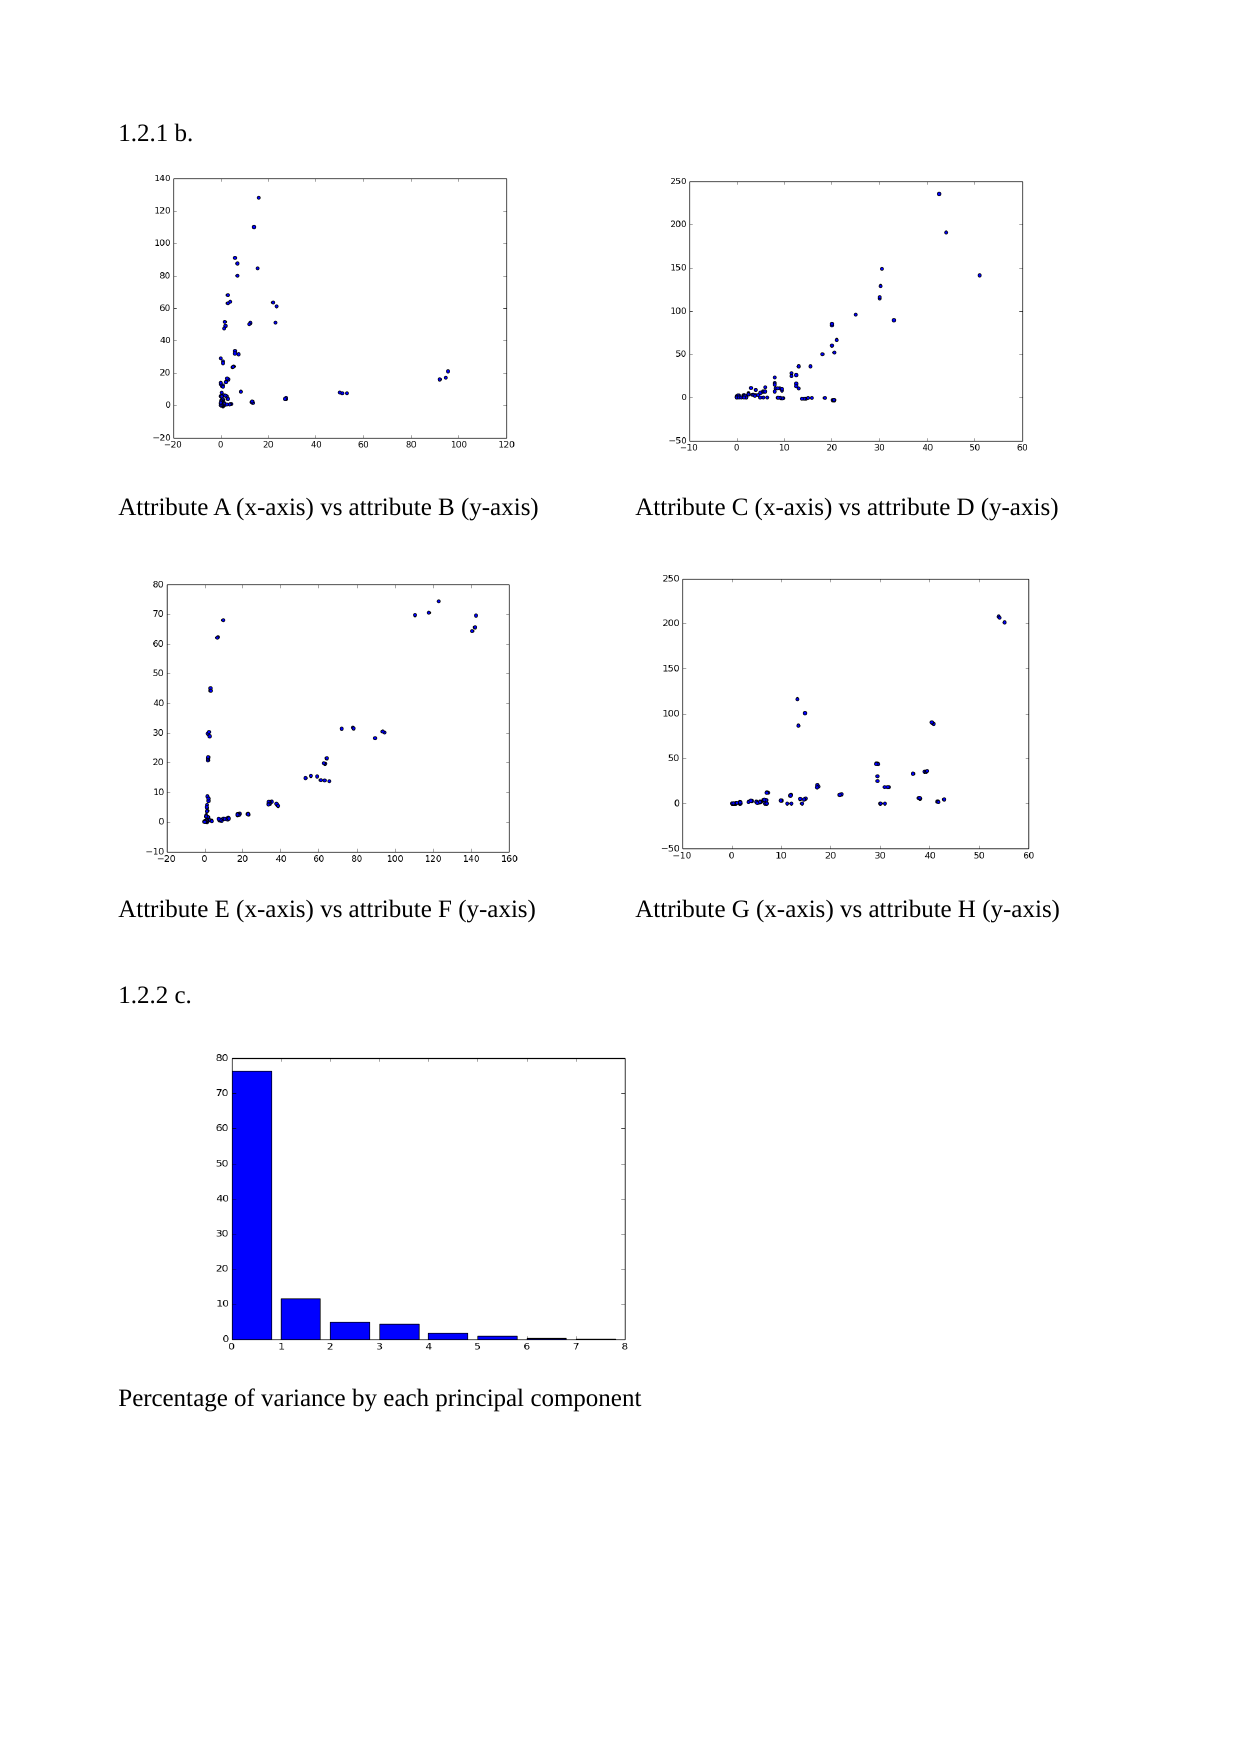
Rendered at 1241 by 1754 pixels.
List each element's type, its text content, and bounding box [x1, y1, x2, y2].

picture [635, 149, 1065, 473]
text 1.2.2 c. [118, 981, 1122, 1009]
picture [626, 545, 1073, 882]
picture [120, 146, 549, 470]
picture [168, 1023, 675, 1374]
text Attribute A (x-axis) vs attribute B (y-axis) Attribute C (x-axis) vs attribute D (y-axis) [118, 492, 1122, 521]
text 1.2.1 b. [118, 118, 1122, 147]
picture [111, 551, 553, 885]
text Percentage of variance by each principal component [118, 1383, 1122, 1412]
text Attribute E (x-axis) vs attribute F (y-axis) Attribute G (x-axis) vs attribute H (y-axis) [118, 894, 1122, 923]
